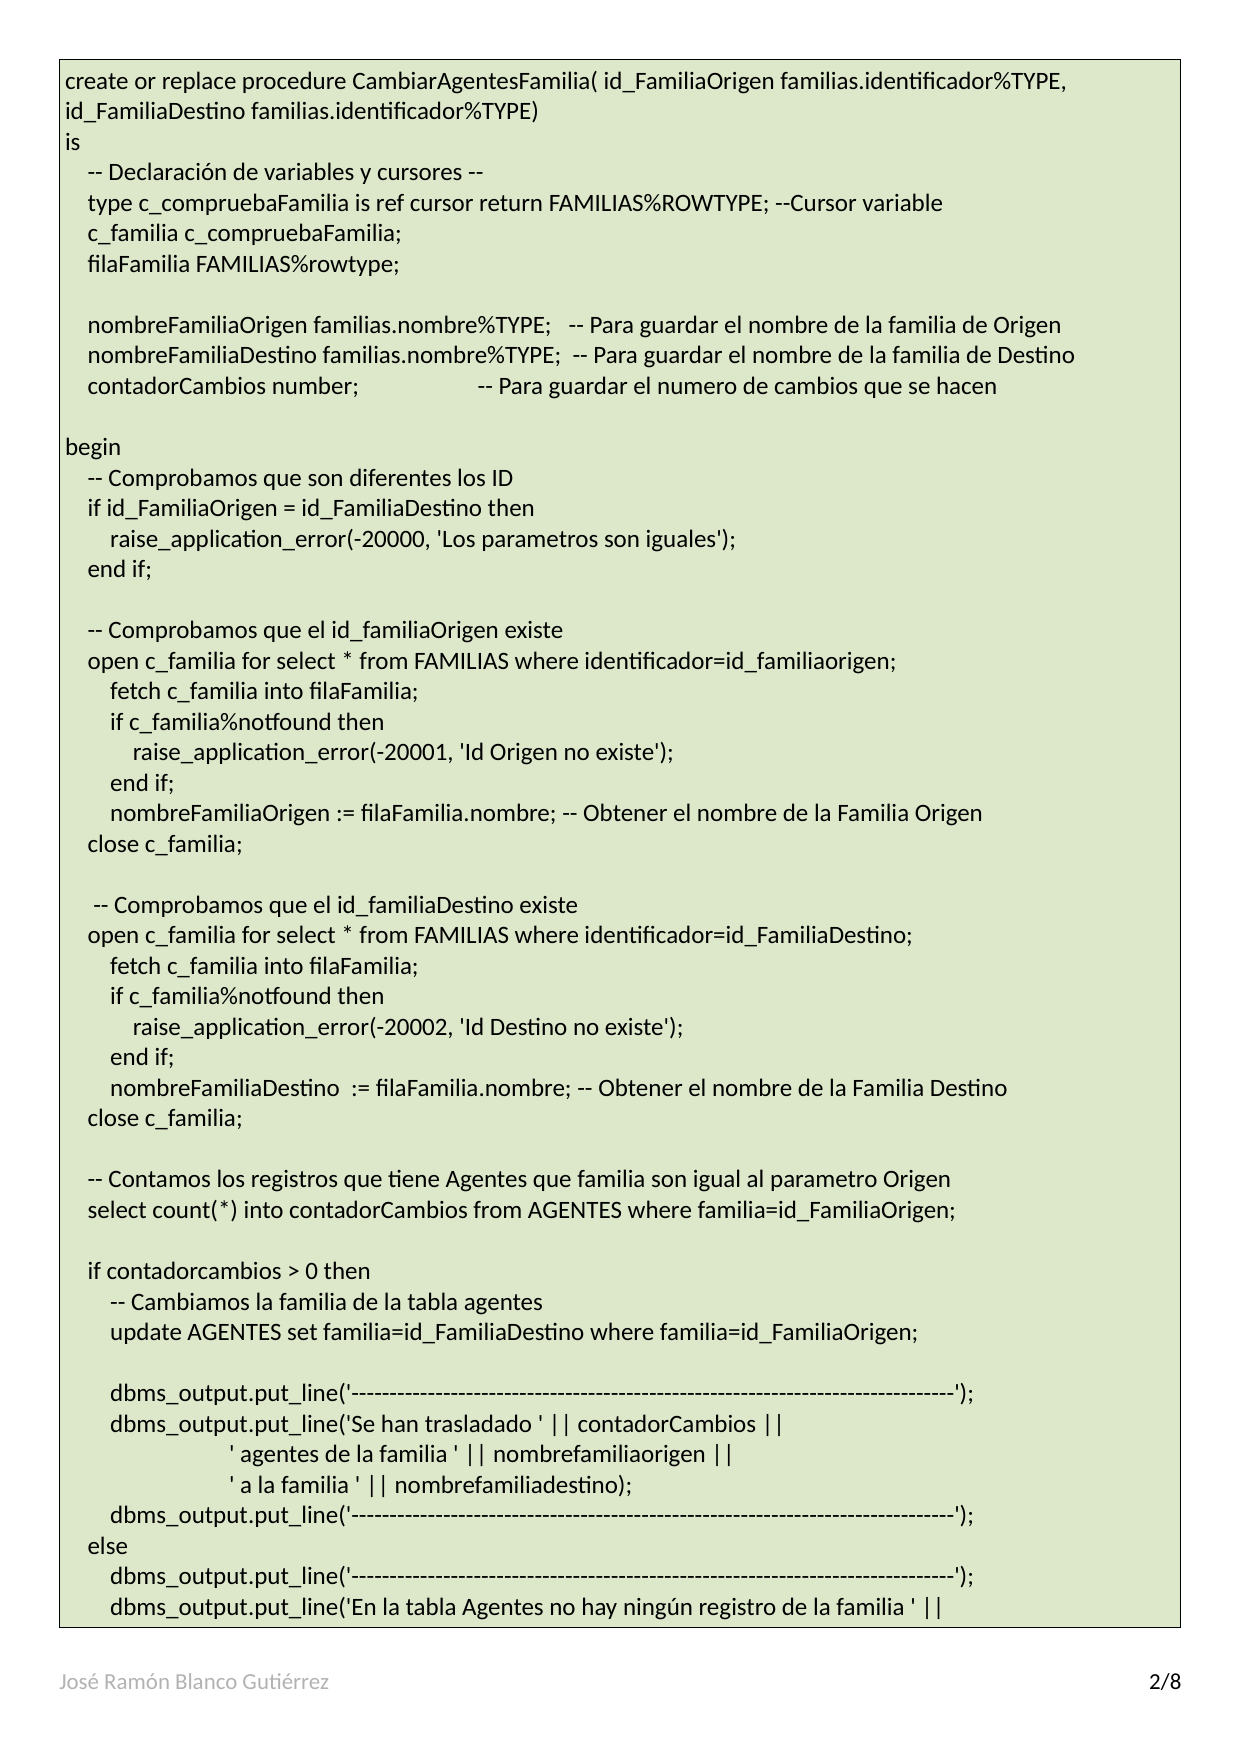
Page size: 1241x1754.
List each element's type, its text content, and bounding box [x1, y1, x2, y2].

table_cell create or replace procedure CambiarAgentesFamilia( id_FamiliaOrigen familias.identificador%TYPE, id_FamiliaDestino familias.identificador%TYPE) is -- Declaración de variables y cursores -- type c_compruebaFamilia is ref cursor return FAMILIAS%ROWTYPE; --Cursor variable c_familia c_compruebaFamilia; filaFamilia FAMILIAS%rowtype; nombreFamiliaOrigen familias.nombre%TYPE; -- Para guardar el nombre de la familia de Origen nombreFamiliaDestino familias.nombre%TYPE; -- Para guardar el nombre de la familia de Destino contadorCambios number; -- Para guardar el numero de cambios que se hacen begin -- Comprobamos que son diferentes los ID if id_FamiliaOrigen = id_FamiliaDestino then raise_application_error(-20000, 'Los parametros son iguales'); end if; -- Comprobamos que el id_familiaOrigen existe open c_familia for select * from FAMILIAS where identificador=id_familiaorigen; fetch c_familia into filaFamilia; if c_familia%notfound then raise_application_error(-20001, 'Id Origen no existe'); end if; nombreFamiliaOrigen := filaFamilia.nombre; -- Obtener el nombre de la Familia Origen close c_familia; -- Comprobamos que el id_familiaDestino existe open c_familia for select * from FAMILIAS where identificador=id_FamiliaDestino; fetch c_familia into filaFamilia; if c_familia%notfound then raise_application_error(-20002, 'Id Destino no existe'); end if; nombreFamiliaDestino := filaFamilia.nombre; -- Obtener el nombre de la Familia Destino close c_familia; -- Contamos los registros que tiene Agentes que familia son igual al parametro Origen select count(*) into contadorCambios from AGENTES where familia=id_FamiliaOrigen; if contadorcambios > 0 then -- Cambiamos la familia de la tabla agentes update AGENTES set familia=id_FamiliaDestino where familia=id_FamiliaOrigen; dbms_output.put_line('-------------------------------------------------------------------------------'); dbms_output.put_line('Se han trasladado ' || contadorCambios || ' agentes de la familia ' || nombrefamiliaorigen || ' a la familia ' || nombrefamiliadestino); dbms_output.put_line('-------------------------------------------------------------------------------'); else dbms_output.put_line('-------------------------------------------------------------------------------'); dbms_output.put_line('En la tabla Agentes no hay ningún registro de la familia ' || [60, 60, 1180, 1627]
